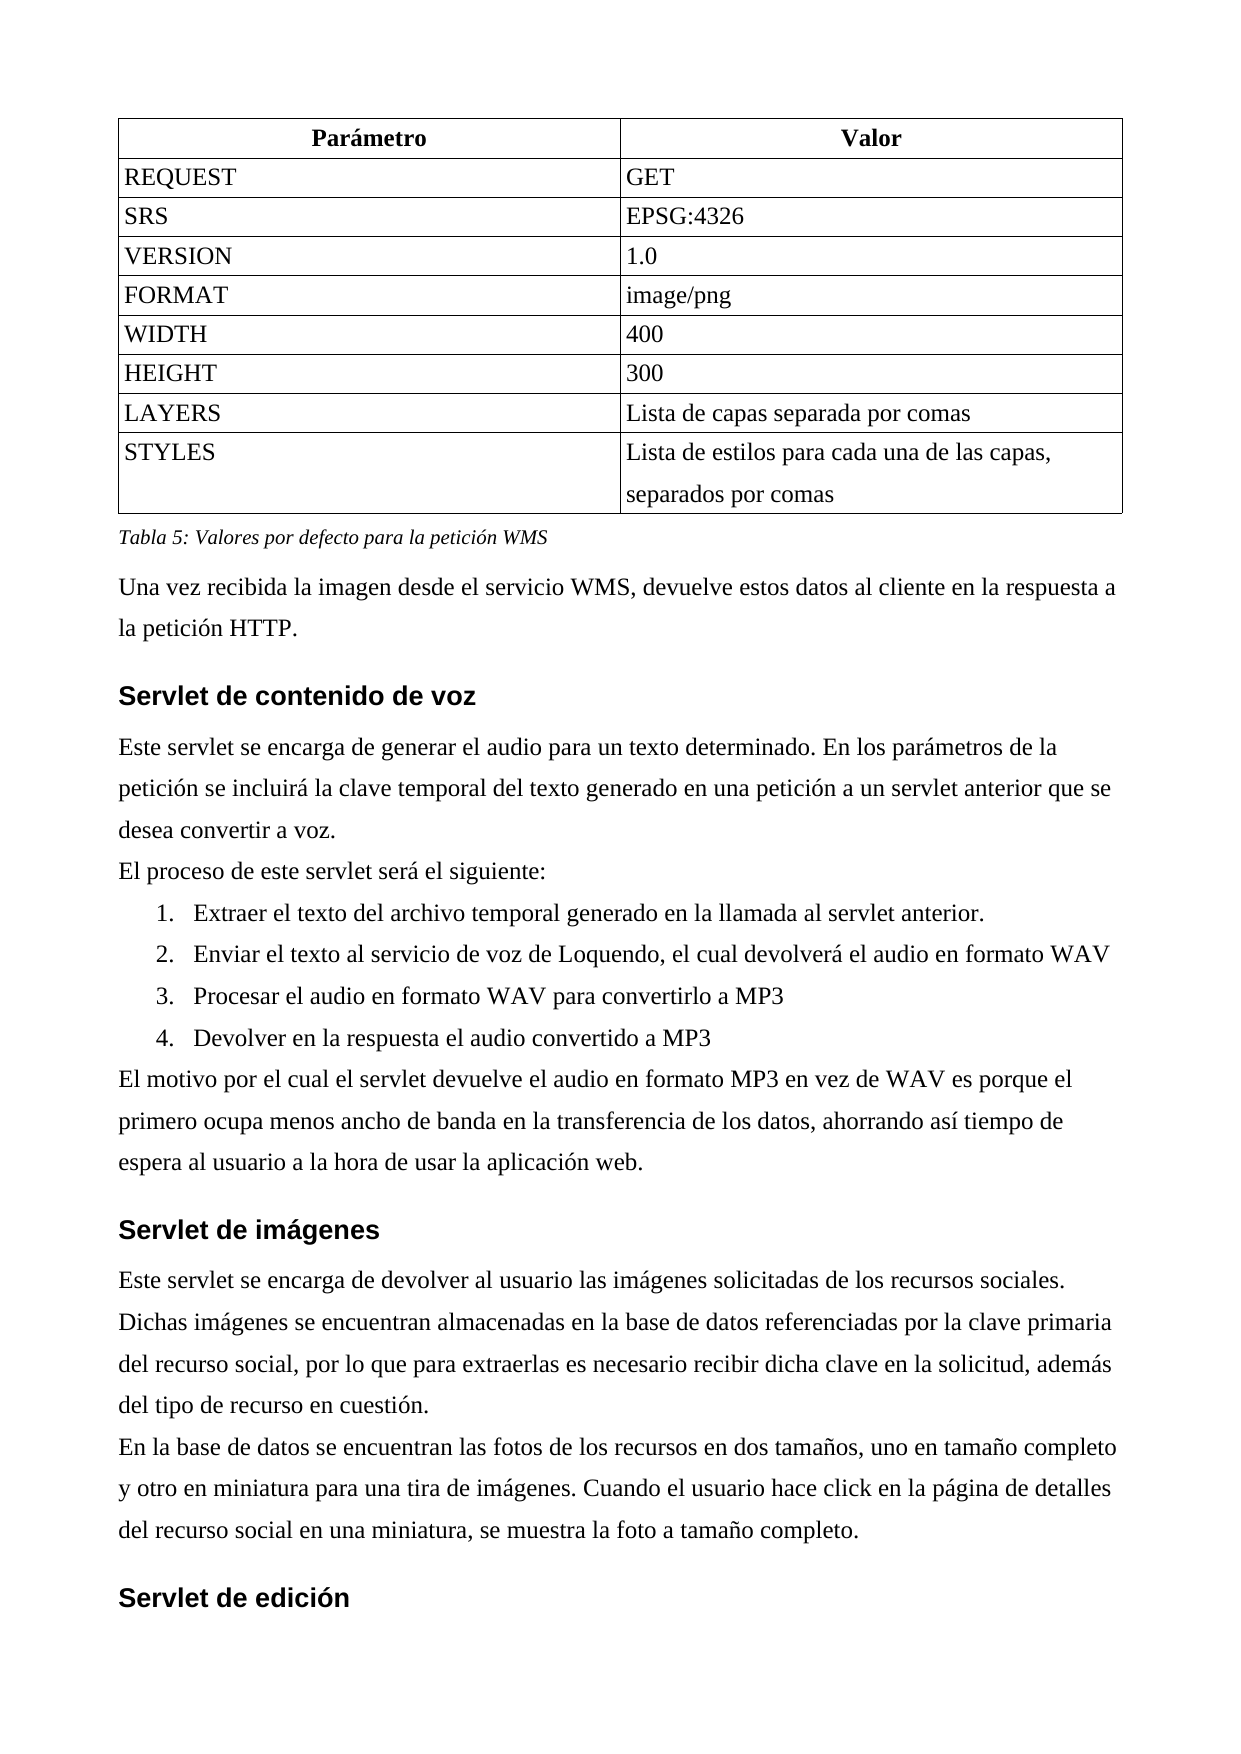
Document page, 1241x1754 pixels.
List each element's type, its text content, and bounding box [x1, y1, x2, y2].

table_cell GET [621, 159, 1122, 197]
table_cell 300 [621, 355, 1122, 393]
subtitle Servlet de contenido de voz [118, 681, 1122, 711]
subtitle Servlet de edición [118, 1582, 1122, 1613]
table_cell Lista de capas separada por comas [621, 394, 1122, 432]
table_cell 400 [621, 316, 1122, 354]
table_cell VERSION [119, 237, 620, 275]
subtitle Este servlet se encarga de devolver al usuario las imágenes solicitadas de los recursos sociales. [118, 1267, 1122, 1294]
subtitle Procesar el audio en formato WAV para convertirlo a MP3 [156, 982, 1122, 1010]
subtitle Extraer el texto del archivo temporal generado en la llamada al servlet anterior. [156, 899, 1122, 927]
table_cell 1.0 [621, 237, 1122, 275]
table_cell LAYERS [119, 394, 620, 432]
table_cell EPSG:4326 [621, 198, 1122, 236]
subtitle Devolver en la respuesta el audio convertido a MP3 [156, 1024, 1122, 1051]
table_cell SRS [119, 198, 620, 236]
table_cell Lista de estilos para cada una de las capas, separados por comas [621, 433, 1122, 513]
subtitle En la base de datos se encuentran las fotos de los recursos en dos tamaños, uno en tamaño completo y otro en miniatura para una tira de imágenes. Cuando el usuario hace click en la página de detalles del recurso social en una miniatura, se muestra la foto a tamaño completo. [118, 1433, 1122, 1544]
subtitle El proceso de este servlet será el siguiente: [118, 857, 1122, 885]
table_cell WIDTH [119, 316, 620, 354]
subtitle Enviar el texto al servicio de voz de Loquendo, el cual devolverá el audio en formato WAV [156, 941, 1122, 968]
subtitle Dichas imágenes se encuentran almacenadas en la base de datos referenciadas por la clave primaria del recurso social, por lo que para extraerlas es necesario recibir dicha clave en la solicitud, además del tipo de recurso en cuestión. [118, 1308, 1122, 1419]
subtitle Una vez recibida la imagen desde el servicio WMS, devuelve estos datos al cliente en la respuesta a la petición HTTP. [118, 573, 1122, 642]
table_cell STYLES [119, 433, 620, 513]
text Tabla 5: Valores por defecto para la petición WMS [118, 526, 1122, 549]
table_cell FORMAT [119, 276, 620, 314]
table_header Valor [621, 119, 1122, 157]
table_cell HEIGHT [119, 355, 620, 393]
subtitle Servlet de imágenes [118, 1215, 1122, 1245]
table_cell REQUEST [119, 159, 620, 197]
table_cell image/png [621, 276, 1122, 314]
table_header Parámetro [119, 119, 620, 157]
subtitle Este servlet se encarga de generar el audio para un texto determinado. En los parámetros de la petición se incluirá la clave temporal del texto generado en una petición a un servlet anterior que se desea convertir a voz. [118, 733, 1122, 843]
subtitle El motivo por el cual el servlet devuelve el audio en formato MP3 en vez de WAV es porque el primero ocupa menos ancho de banda en la transferencia de los datos, ahorrando así tiempo de espera al usuario a la hora de usar la aplicación web. [118, 1065, 1122, 1176]
